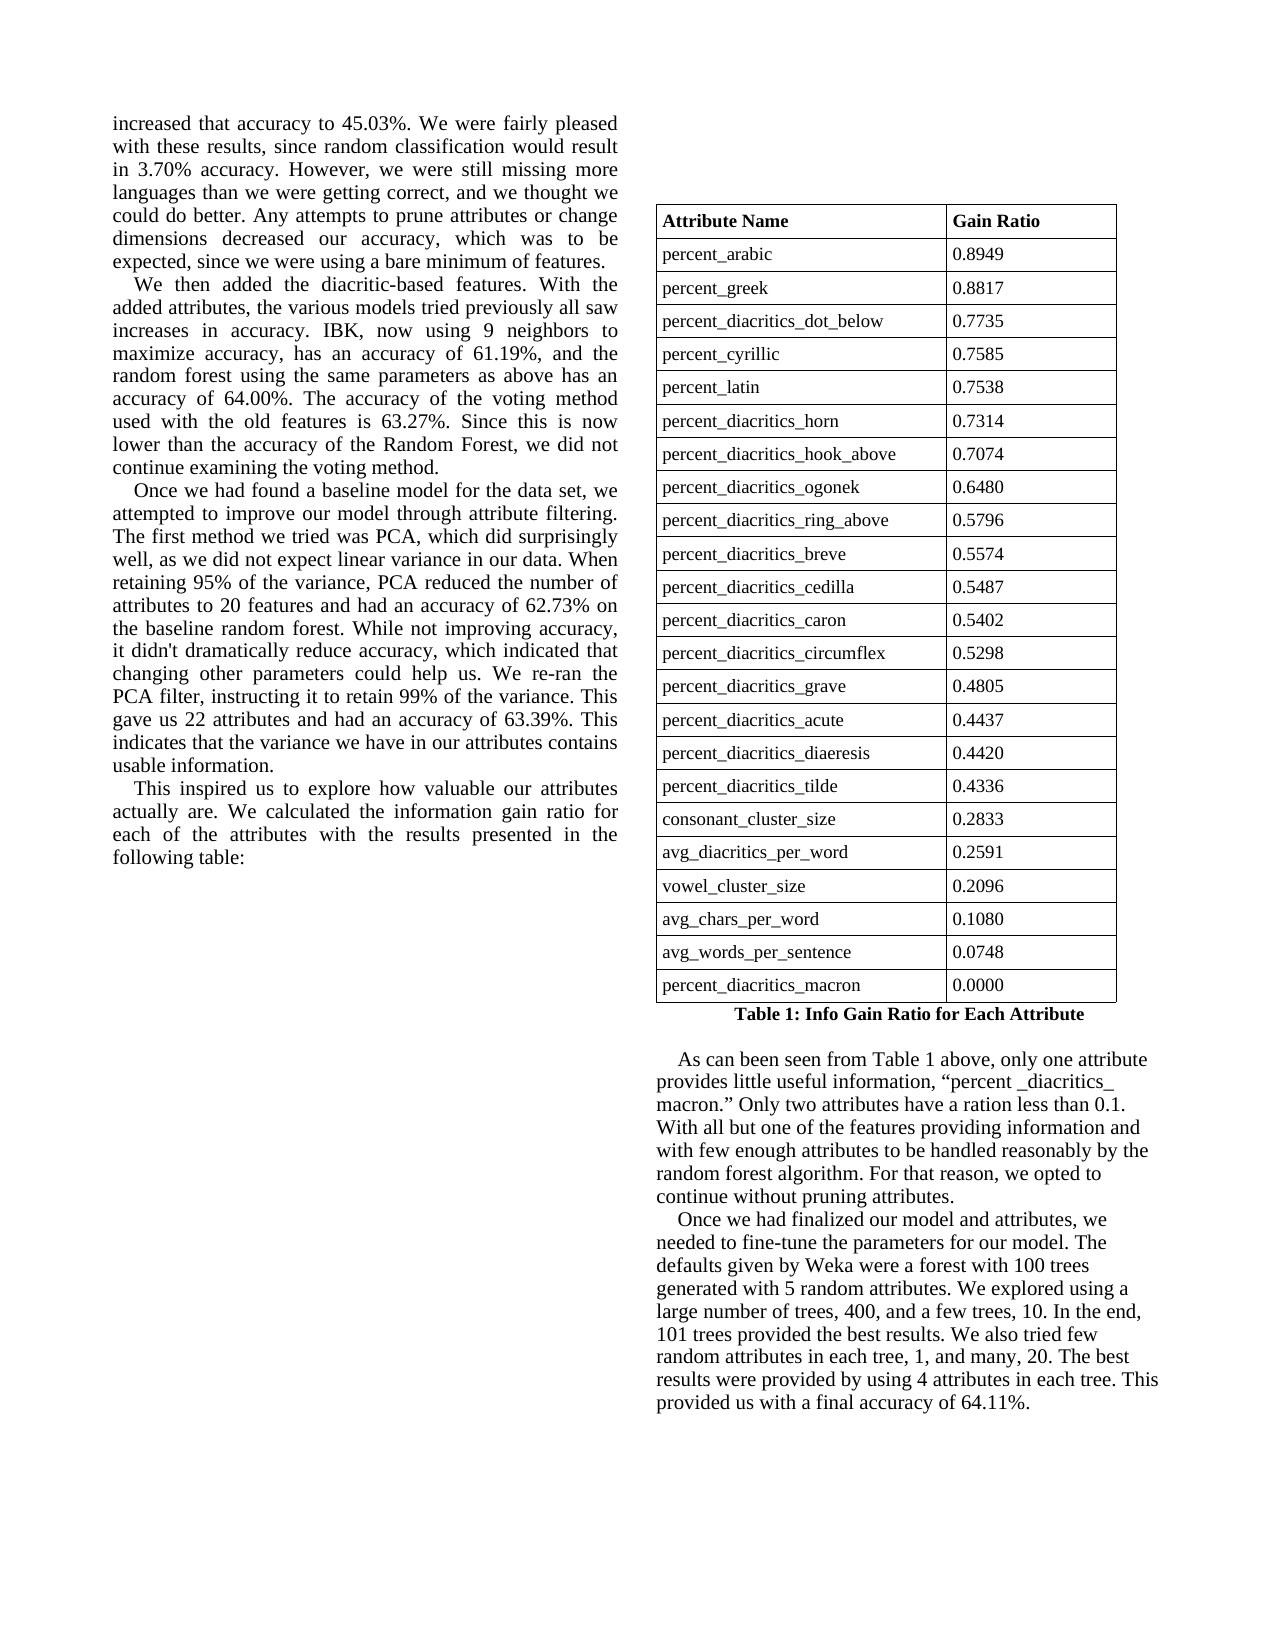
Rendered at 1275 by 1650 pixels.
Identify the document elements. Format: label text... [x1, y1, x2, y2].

table_cell 0.5796 [947, 504, 1116, 536]
table_cell percent_diacritics_acute [657, 704, 946, 736]
text Once we had finalized our model and attributes, we needed to fine-tune the parameters for our model. The defaults given by Weka were a forest with 100 trees generated with 5 random attributes. We explored using a large number of trees, 400, and a few trees, 10. In the end, 101 trees provided the best results. We also tried few random attributes in each tree, 1, and many, 20. The best results were provided by using 4 attributes in each tree. This provided us with a final accuracy of 64.11%. [656, 1208, 1162, 1414]
table_cell avg_chars_per_word [657, 903, 946, 935]
table_cell 0.5402 [947, 604, 1116, 636]
table_cell percent_greek [657, 272, 946, 304]
table_cell percent_diacritics_cedilla [657, 571, 946, 603]
table_cell percent_cyrillic [657, 338, 946, 370]
table_cell vowel_cluster_size [657, 870, 946, 902]
table_cell 0.2833 [947, 803, 1116, 836]
table_cell percent_diacritics_tilde [657, 770, 946, 802]
table_cell percent_latin [657, 371, 946, 403]
table_header Attribute Name [657, 205, 946, 237]
table_cell 0.0748 [947, 936, 1116, 968]
table_cell percent_diacritics_grave [657, 670, 946, 703]
table_cell percent_diacritics_caron [657, 604, 946, 636]
table_cell 0.5298 [947, 637, 1116, 669]
table_cell percent_diacritics_macron [657, 970, 946, 1002]
table_cell percent_diacritics_ogonek [657, 471, 946, 503]
table_cell 0.7585 [947, 338, 1116, 370]
table_cell percent_diacritics_dot_below [657, 305, 946, 337]
table_cell avg_diacritics_per_word [657, 837, 946, 869]
table_cell 0.7735 [947, 305, 1116, 337]
text We then added the diacritic-based features. With the added attributes, the various models tried previously all saw increases in accuracy. IBK, now using 9 neighbors to maximize accuracy, has an accuracy of 61.19%, and the random forest using the same parameters as above has an accuracy of 64.00%. The accuracy of the voting method used with the old features is 63.27%. Since this is now lower than the accuracy of the Random Forest, we did not continue examining the voting method. [112, 273, 619, 479]
table_cell 0.4336 [947, 770, 1116, 802]
table_cell 0.1080 [947, 903, 1116, 935]
text As can been seen from Table 1 above, only one attribute provides little useful information, “percent _diacritics_ macron.” Only two attributes have a ration less than 0.1. With all but one of the features providing information and with few enough attributes to be handled reasonably by the random forest algorithm. For that reason, we opted to continue without pruning attributes. [656, 1048, 1162, 1208]
table_cell percent_arabic [657, 239, 946, 271]
text Table 1: Info Gain Ratio for Each Attribute [656, 1002, 1162, 1025]
table_cell 0.6480 [947, 471, 1116, 503]
table_cell percent_diacritics_diaeresis [657, 737, 946, 769]
table_cell 0.5574 [947, 537, 1116, 570]
table_cell 0.5487 [947, 571, 1116, 603]
table_cell 0.7314 [947, 405, 1116, 437]
table_cell percent_diacritics_breve [657, 537, 946, 570]
table_cell 0.7074 [947, 438, 1116, 470]
table_cell percent_diacritics_circumflex [657, 637, 946, 669]
table_cell percent_diacritics_horn [657, 405, 946, 437]
table_cell avg_words_per_sentence [657, 936, 946, 968]
table_cell 0.7538 [947, 371, 1116, 403]
table_cell 0.8949 [947, 239, 1116, 271]
text increased that accuracy to 45.03%. We were fairly pleased with these results, since random classification would result in 3.70% accuracy. However, we were still missing more languages than we were getting correct, and we thought we could do better. Any attempts to prune attributes or change dimensions decreased our accuracy, which was to be expected, since we were using a bare minimum of features. [112, 112, 619, 273]
table_header Gain Ratio [947, 205, 1116, 237]
table_cell 0.2096 [947, 870, 1116, 902]
table_cell 0.4420 [947, 737, 1116, 769]
table_cell 0.0000 [947, 970, 1116, 1002]
table_cell consonant_cluster_size [657, 803, 946, 836]
table_cell 0.8817 [947, 272, 1116, 304]
table_cell percent_diacritics_ring_above [657, 504, 946, 536]
table_cell 0.4805 [947, 670, 1116, 703]
table_cell percent_diacritics_hook_above [657, 438, 946, 470]
table_cell 0.4437 [947, 704, 1116, 736]
text Once we had found a baseline model for the data set, we attempted to improve our model through attribute filtering. The first method we tried was PCA, which did surprisingly well, as we did not expect linear variance in our data. When retaining 95% of the variance, PCA reduced the number of attributes to 20 features and had an accuracy of 62.73% on the baseline random forest. While not improving accuracy, it didn't dramatically reduce accuracy, which indicated that changing other parameters could help us. We re-ran the PCA filter, instructing it to retain 99% of the variance. This gave us 22 attributes and had an accuracy of 63.39%. This indicates that the variance we have in our attributes contains usable information. [112, 479, 619, 777]
table_cell 0.2591 [947, 837, 1116, 869]
text This inspired us to explore how valuable our attributes actually are. We calculated the information gain ratio for each of the attributes with the results presented in the following table: [112, 777, 619, 869]
